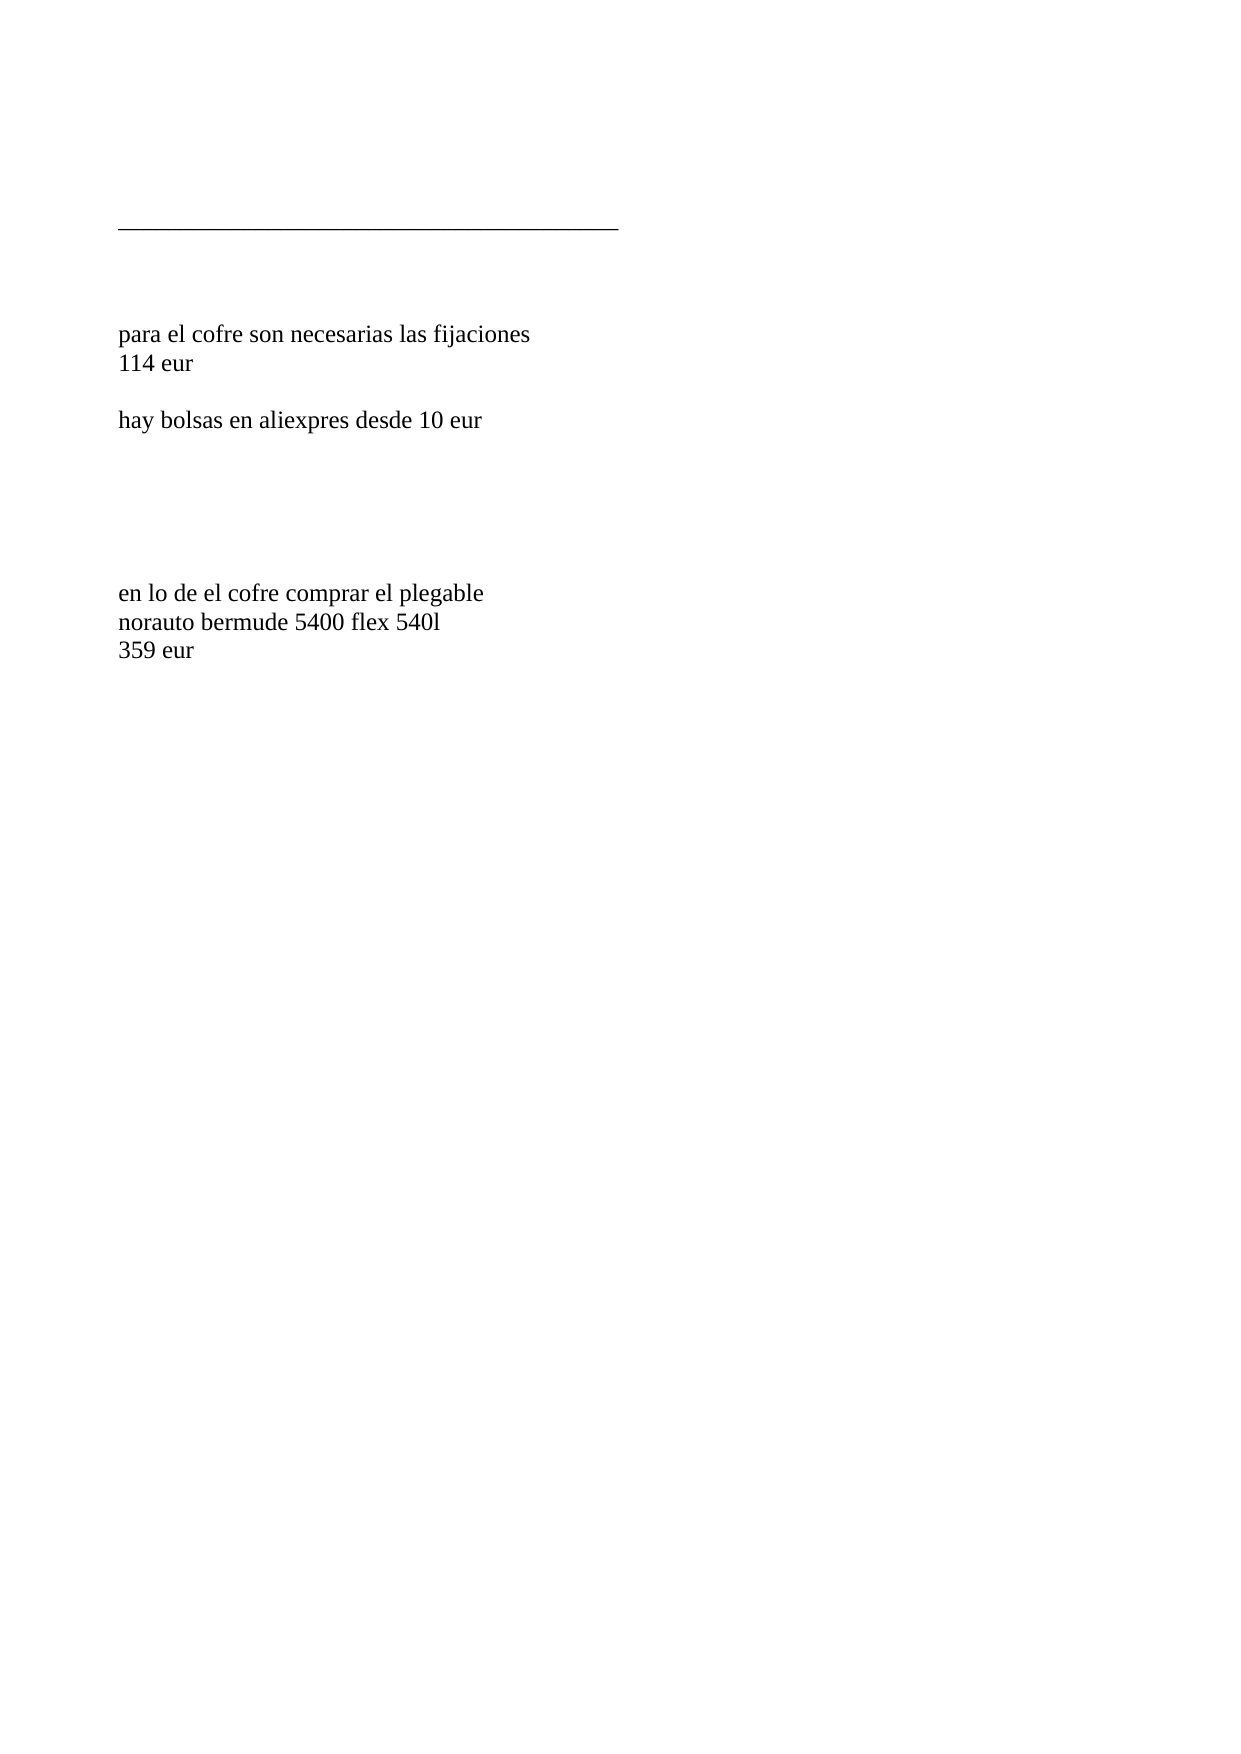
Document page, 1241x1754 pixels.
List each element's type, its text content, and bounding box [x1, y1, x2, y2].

text hay bolsas en aliexpres desde 10 eur [118, 406, 1122, 434]
text 359 eur [118, 636, 1122, 664]
text 114 eur [118, 348, 1122, 377]
text norauto bermude 5400 flex 540l [118, 607, 1122, 636]
text para el cofre son necesarias las fijaciones [118, 319, 1122, 348]
text ________________________________________ [118, 204, 1122, 233]
text en lo de el cofre comprar el plegable [118, 578, 1122, 607]
